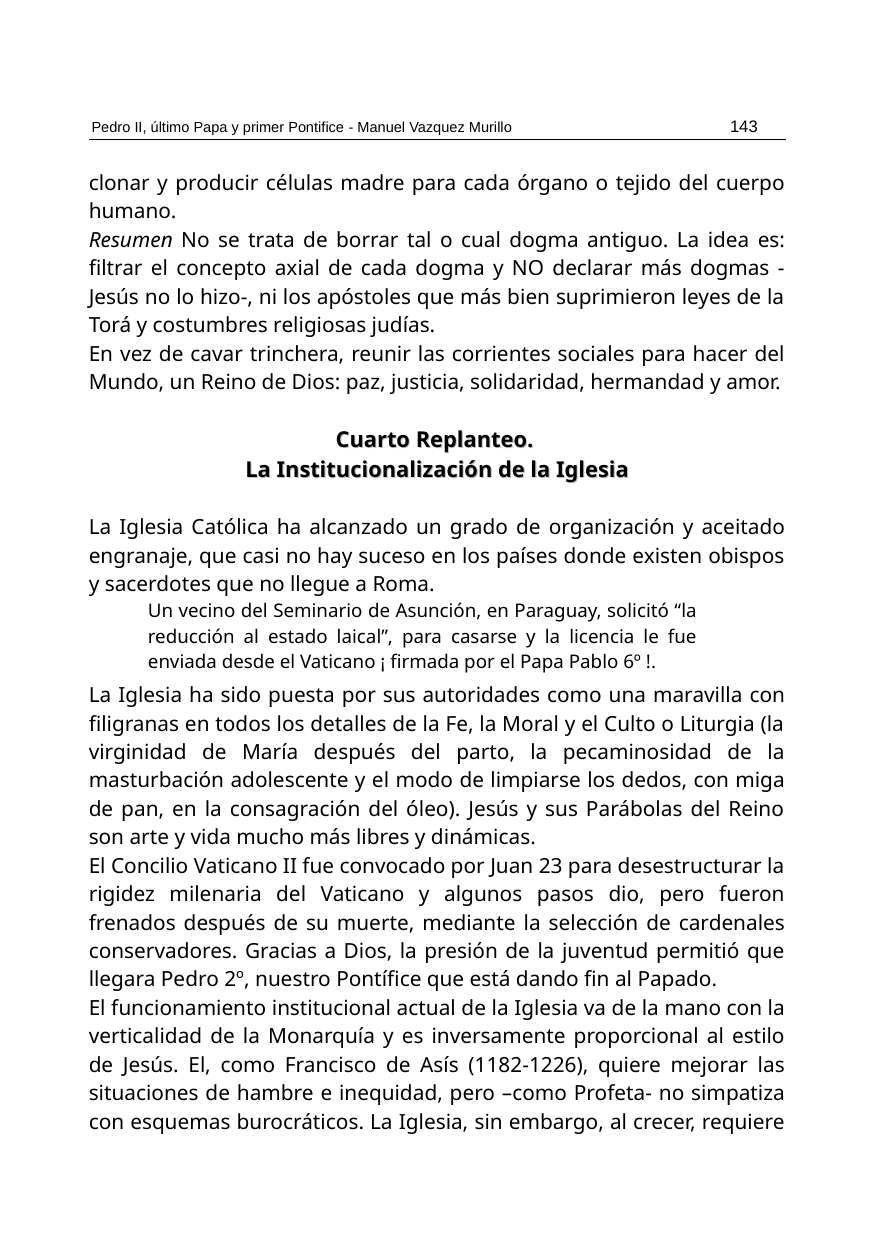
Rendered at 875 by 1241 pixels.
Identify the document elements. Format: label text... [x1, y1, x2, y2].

text Resumen No se trata de borrar tal o cual dogma antiguo. La idea es: filtrar el concepto axial de cada dogma y NO declarar más dogmas -Jesús no lo hizo-, ni los apóstoles que más bien suprimieron leyes de la Torá y costumbres religiosas judías. [88, 225, 786, 339]
text El funcionamiento institucional actual de la Iglesia va de la mano con la verticalidad de la Monarquía y es inversamente proporcional al estilo de Jesús. El, como Francisco de Asís (1182-1226), quiere mejorar las situaciones de hambre e inequidad, pero –como Profeta- no simpatiza con esquemas burocráticos. La Iglesia, sin embargo, al crecer, requiere [88, 993, 786, 1135]
text La Iglesia ha sido puesta por sus autoridades como una maravilla con filigranas en todos los detalles de la Fe, la Moral y el Culto o Liturgia (la virginidad de María después del parto, la pecaminosidad de la masturbación adolescente y el modo de limpiarse los dedos, con miga de pan, en la consagración del óleo). Jesús y sus Parábolas del Reino son arte y vida mucho más libres y dinámicas. [88, 680, 786, 851]
text En vez de cavar trinchera, reunir las corrientes sociales para hacer del Mundo, un Reino de Dios: paz, justicia, solidaridad, hermandad y amor. [88, 339, 786, 396]
text clonar y producir células madre para cada órgano o tejido del cuerpo humano. [88, 168, 786, 225]
subtitle La Institucionalización de la Iglesia [88, 454, 786, 484]
subtitle Cuarto Replanteo. [88, 424, 786, 454]
text La Iglesia Católica ha alcanzado un grado de organización y aceitado engranaje, que casi no hay suceso en los países donde existen obispos y sacerdotes que no llegue a Roma. [88, 512, 786, 598]
text Un vecino del Seminario de Asunción, en Paraguay, solicitó “la reducción al estado laical”, para casarse y la licencia le fue enviada desde el Vaticano ¡ firmada por el Papa Pablo 6º !. [148, 598, 697, 674]
text El Concilio Vaticano II fue convocado por Juan 23 para desestructurar la rigidez milenaria del Vaticano y algunos pasos dio, pero fueron frenados después de su muerte, mediante la selección de cardenales conservadores. Gracias a Dios, la presión de la juventud permitió que llegara Pedro 2º, nuestro Pontífice que está dando fin al Papado. [88, 851, 786, 993]
